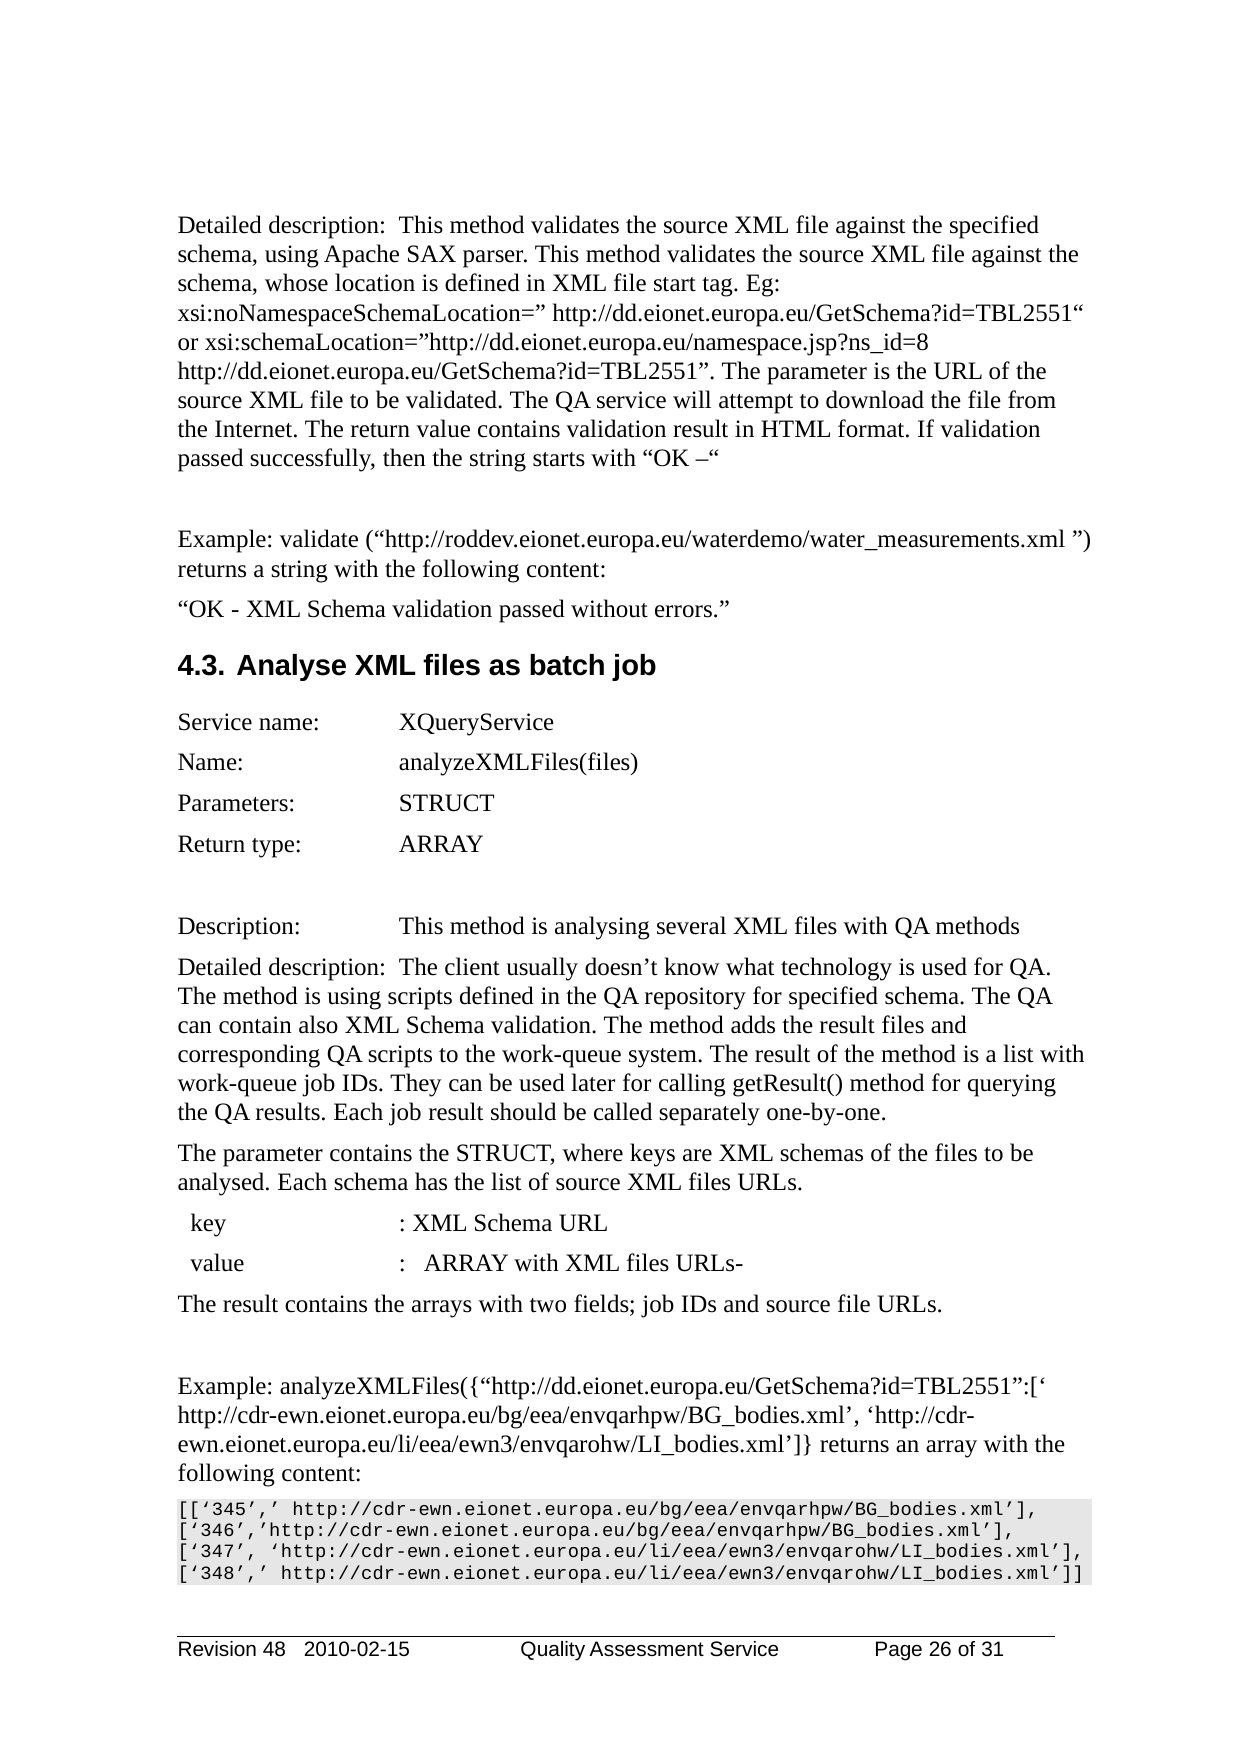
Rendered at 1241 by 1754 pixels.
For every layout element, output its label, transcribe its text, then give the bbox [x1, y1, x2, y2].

text Detailed description: The client usually doesn’t know what technology is used for QA. The method is using scripts defined in the QA repository for specified schema. The QA can contain also XML Schema validation. The method adds the result files and corresponding QA scripts to the work-queue system. The result of the method is a list with work-queue job IDs. They can be used later for calling getResult() method for querying the QA results. Each job result should be called separately one-by-one. [177, 951, 1092, 1126]
text Example: validate (“http://roddev.eionet.europa.eu/waterdemo/water_measurements.xml ”) returns a string with the following content: [177, 524, 1092, 582]
text key : XML Schema URL [177, 1207, 1092, 1237]
text Name: analyzeXMLFiles(files) [177, 747, 1092, 776]
text Service name: XQueryService [177, 706, 1092, 736]
text “OK - XML Schema validation passed without errors.” [177, 594, 1092, 623]
text Return type: ARRAY [177, 829, 1092, 858]
text The result contains the arrays with two fields; job IDs and source file URLs. [177, 1289, 1092, 1318]
text Detailed description: This method validates the source XML file against the specified schema, using Apache SAX parser. This method validates the source XML file against the schema, whose location is defined in XML file start tag. Eg: xsi:noNamespaceSchemaLocation=” http://dd.eionet.europa.eu/GetSchema?id=TBL2551“ or xsi:schemaLocation=”http://dd.eionet.europa.eu/namespace.jsp?ns_id=8 http://dd.eionet.europa.eu/GetSchema?id=TBL2551”. The parameter is the URL of the source XML file to be validated. The QA service will attempt to download the file from the Internet. The return value contains validation result in HTML format. If validation passed successfully, then the string starts with “OK –“ [177, 210, 1092, 472]
subtitle Analyse XML files as batch job [177, 648, 1092, 682]
text Parameters: STRUCT [177, 788, 1092, 817]
text Description: This method is analysing several XML files with QA methods [177, 911, 1092, 940]
text Example: analyzeXMLFiles({“http://dd.eionet.europa.eu/GetSchema?id=TBL2551”:[‘ http://cdr-ewn.eionet.europa.eu/bg/eea/envqarhpw/BG_bodies.xml’, ‘http://cdr-ewn.eionet.europa.eu/li/eea/ewn3/envqarohw/LI_bodies.xml’]} returns an array with the following content: [177, 1371, 1092, 1487]
text The parameter contains the STRUCT, where keys are XML schemas of the files to be analysed. Each schema has the list of source XML files URLs. [177, 1138, 1092, 1196]
list [[‘345’,’ http://cdr-ewn.eionet.europa.eu/bg/eea/envqarhpw/BG_bodies.xml’], [‘346’,’http://cdr-ewn.eionet.europa.eu/bg/eea/envqarhpw/BG_bodies.xml’],[‘347’, ‘http://cdr-ewn.eionet.europa.eu/li/eea/ewn3/envqarohw/LI_bodies.xml’],[‘348’,’ http://cdr-ewn.eionet.europa.eu/li/eea/ewn3/envqarohw/LI_bodies.xml’]] [177, 1499, 1092, 1585]
text value : ARRAY with XML files URLs- [177, 1248, 1092, 1277]
